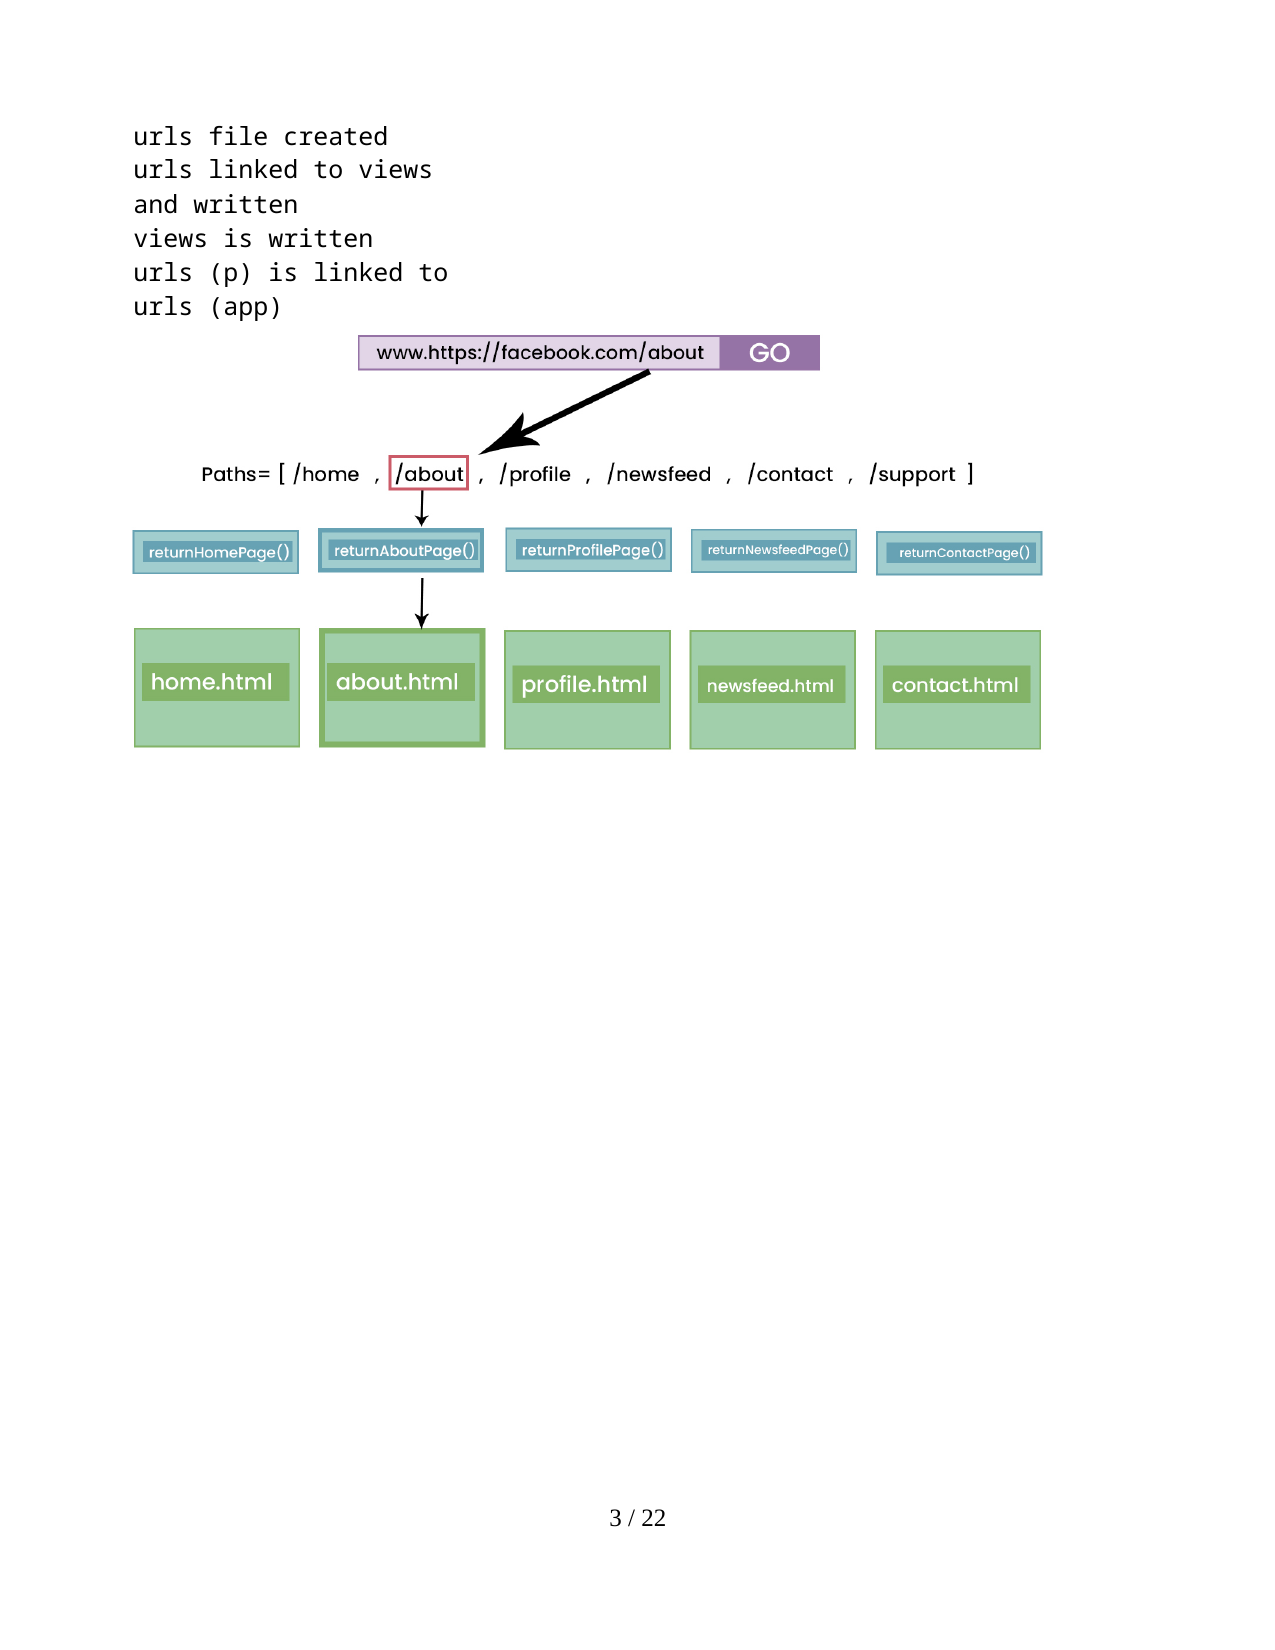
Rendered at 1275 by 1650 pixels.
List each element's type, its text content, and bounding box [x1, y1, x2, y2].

text urls linked to views [118, 152, 1157, 186]
text urls file created [118, 118, 1157, 152]
picture [127, 325, 1046, 758]
text urls (p) is linked to [118, 254, 1157, 288]
text and written [118, 186, 1157, 220]
text urls (app) [118, 288, 1157, 322]
text views is written [118, 220, 1157, 254]
